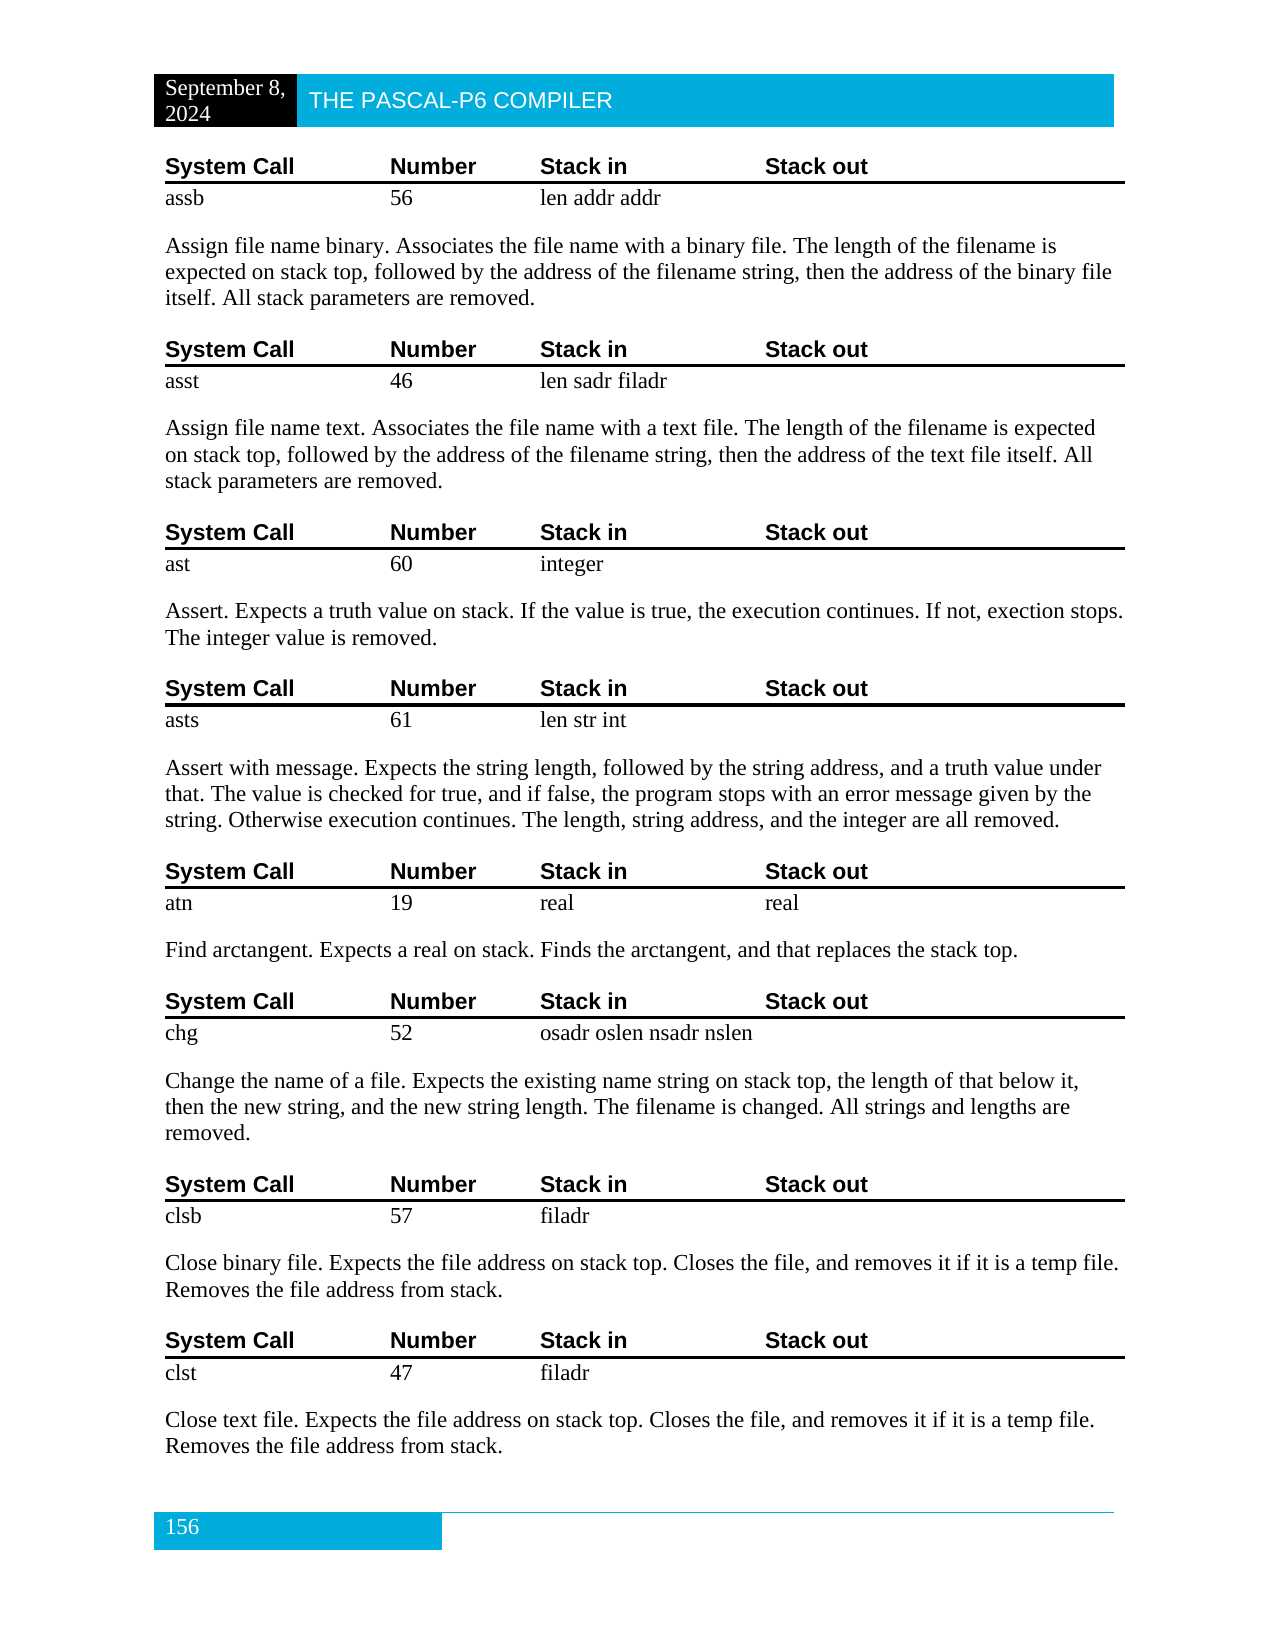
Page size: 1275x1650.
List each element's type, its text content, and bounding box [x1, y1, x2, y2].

text System Call Number Stack in Stack out [165, 1327, 1125, 1356]
text Close text file. Expects the file address on stack top. Closes the file, and removes it if it is a temp file. Removes the file address from stack. [165, 1406, 1125, 1459]
text System Call Number Stack in Stack out [165, 858, 1125, 886]
text assb 56 len addr addr [165, 184, 1125, 211]
text clst 47 filadr [165, 1359, 1125, 1385]
text asst 46 len sadr filadr [165, 367, 1125, 394]
text Change the name of a file. Expects the existing name string on stack top, the length of that below it, then the new string, and the new string length. The filename is changed. All strings and lengths are removed. [165, 1067, 1125, 1146]
text chg 52 osadr oslen nsadr nslen [165, 1019, 1125, 1046]
text System Call Number Stack in Stack out [165, 153, 1125, 181]
text asts 61 len str int [165, 707, 1125, 733]
text Close binary file. Expects the file address on stack top. Closes the file, and removes it if it is a temp file. Removes the file address from stack. [165, 1249, 1125, 1302]
text ast 60 integer [165, 550, 1125, 576]
text System Call Number Stack in Stack out [165, 988, 1125, 1016]
text atn 19 real real [165, 889, 1125, 916]
text clsb 57 filadr [165, 1202, 1125, 1229]
text System Call Number Stack in Stack out [165, 336, 1125, 364]
text System Call Number Stack in Stack out [165, 675, 1125, 703]
text Find arctangent. Expects a real on stack. Finds the arctangent, and that replaces the stack top. [165, 937, 1125, 963]
text Assign file name binary. Associates the file name with a binary file. The length of the filename is expected on stack top, followed by the address of the filename string, then the address of the binary file itself. All stack parameters are removed. [165, 232, 1125, 311]
text Assign file name text. Associates the file name with a text file. The length of the filename is expected on stack top, followed by the address of the filename string, then the address of the text file itself. All stack parameters are removed. [165, 414, 1125, 493]
text Assert with message. Expects the string length, followed by the string address, and a truth value under that. The value is checked for true, and if false, the program stops with an error message given by the string. Otherwise execution continues. The length, string address, and the integer are all removed. [165, 754, 1125, 833]
text System Call Number Stack in Stack out [165, 518, 1125, 547]
text System Call Number Stack in Stack out [165, 1171, 1125, 1199]
text Assert. Expects a truth value on stack. If the value is true, the execution continues. If not, exection stops. The integer value is removed. [165, 597, 1125, 650]
